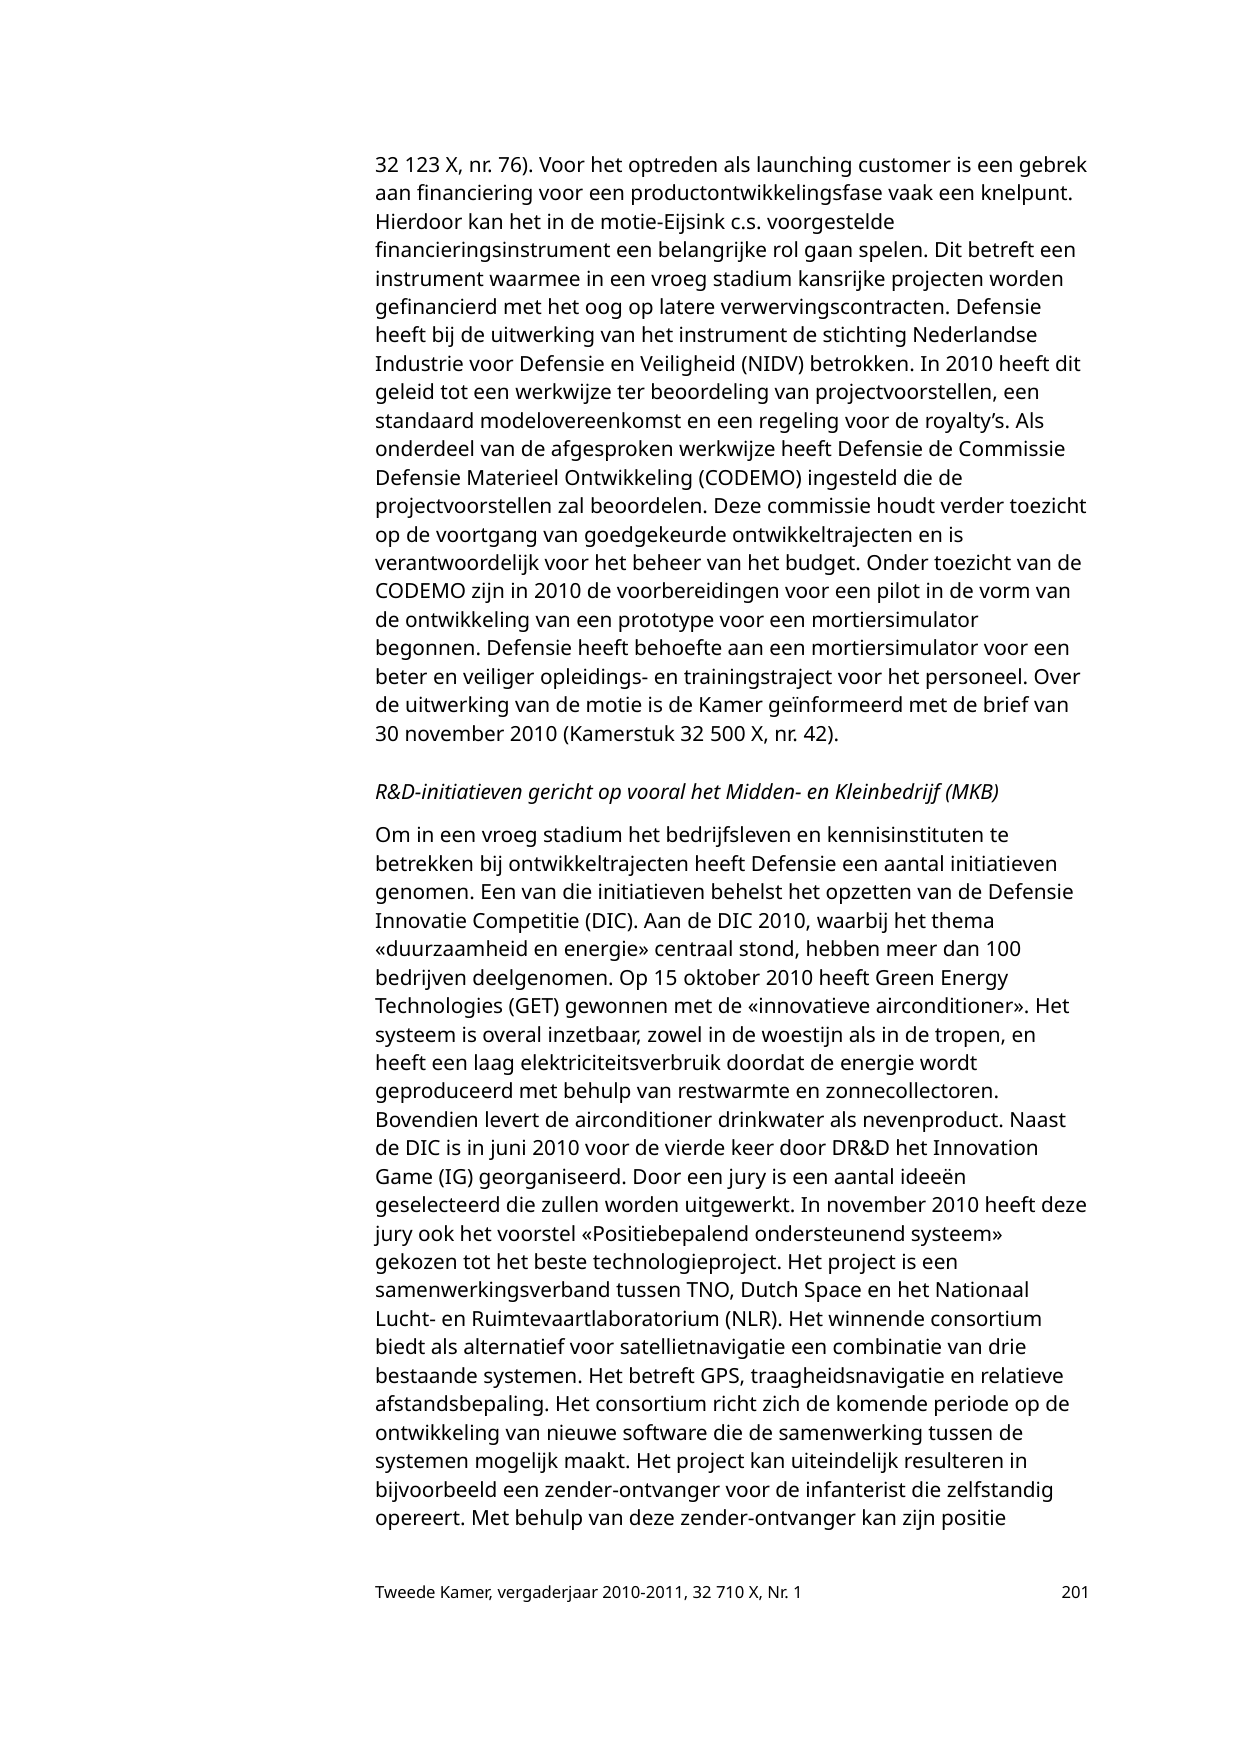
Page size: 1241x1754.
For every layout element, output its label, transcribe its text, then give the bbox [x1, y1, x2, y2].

text R&D-initiatieven gericht op vooral het Midden- en Kleinbedrijf (MKB) [375, 777, 1090, 806]
text Om in een vroeg stadium het bedrijfsleven en kennisinstituten te betrekken bij ontwikkeltrajecten heeft Defensie een aantal initiatieven genomen. Een van die initiatieven behelst het opzetten van de Defensie Innovatie Competitie (DIC). Aan de DIC 2010, waarbij het thema «duurzaamheid en energie» centraal stond, hebben meer dan 100 bedrijven deelgenomen. Op 15 oktober 2010 heeft Green Energy Technologies (GET) gewonnen met de «innovatieve airconditioner». Het systeem is overal inzetbaar, zowel in de woestijn als in de tropen, en heeft een laag elektriciteitsverbruik doordat de energie wordt geproduceerd met behulp van restwarmte en zonnecollectoren. Bovendien levert de airconditioner drinkwater als nevenproduct. Naast de DIC is in juni 2010 voor de vierde keer door DR&D het Innovation Game (IG) georganiseerd. Door een jury is een aantal ideeën geselecteerd die zullen worden uitgewerkt. In november 2010 heeft deze jury ook het voorstel «Positiebepalend ondersteunend systeem» gekozen tot het beste technologieproject. Het project is een samenwerkingsverband tussen TNO, Dutch Space en het Nationaal Lucht- en Ruimtevaartlaboratorium (NLR). Het winnende consortium biedt als alternatief voor satellietnavigatie een combinatie van drie bestaande systemen. Het betreft GPS, traagheidsnavigatie en relatieve afstandsbepaling. Het consortium richt zich de komende periode op de ontwikkeling van nieuwe software die de samenwerking tussen de systemen mogelijk maakt. Het project kan uiteindelijk resulteren in bijvoorbeeld een zender-ontvanger voor de infanterist die zelfstandig opereert. Met behulp van deze zender-ontvanger kan zijn positie [375, 821, 1090, 1532]
text 32 123 X, nr. 76). Voor het optreden als launching customer is een gebrek aan financiering voor een productontwikkelingsfase vaak een knelpunt. Hierdoor kan het in de motie-Eijsink c.s. voorgestelde financieringsinstrument een belangrijke rol gaan spelen. Dit betreft een instrument waarmee in een vroeg stadium kansrijke projecten worden gefinancierd met het oog op latere verwervingscontracten. Defensie heeft bij de uitwerking van het instrument de stichting Nederlandse Industrie voor Defensie en Veiligheid (NIDV) betrokken. In 2010 heeft dit geleid tot een werkwijze ter beoordeling van projectvoorstellen, een standaard modelovereenkomst en een regeling voor de royalty’s. Als onderdeel van de afgesproken werkwijze heeft Defensie de Commissie Defensie Materieel Ontwikkeling (CODEMO) ingesteld die de projectvoorstellen zal beoordelen. Deze commissie houdt verder toezicht op de voortgang van goedgekeurde ontwikkeltrajecten en is verantwoordelijk voor het beheer van het budget. Onder toezicht van de CODEMO zijn in 2010 de voorbereidingen voor een pilot in de vorm van de ontwikkeling van een prototype voor een mortiersimulator begonnen. Defensie heeft behoefte aan een mortiersimulator voor een beter en veiliger opleidings- en trainingstraject voor het personeel. Over de uitwerking van de motie is de Kamer geïnformeerd met de brief van 30 november 2010 (Kamerstuk 32 500 X, nr. 42). [375, 150, 1090, 747]
